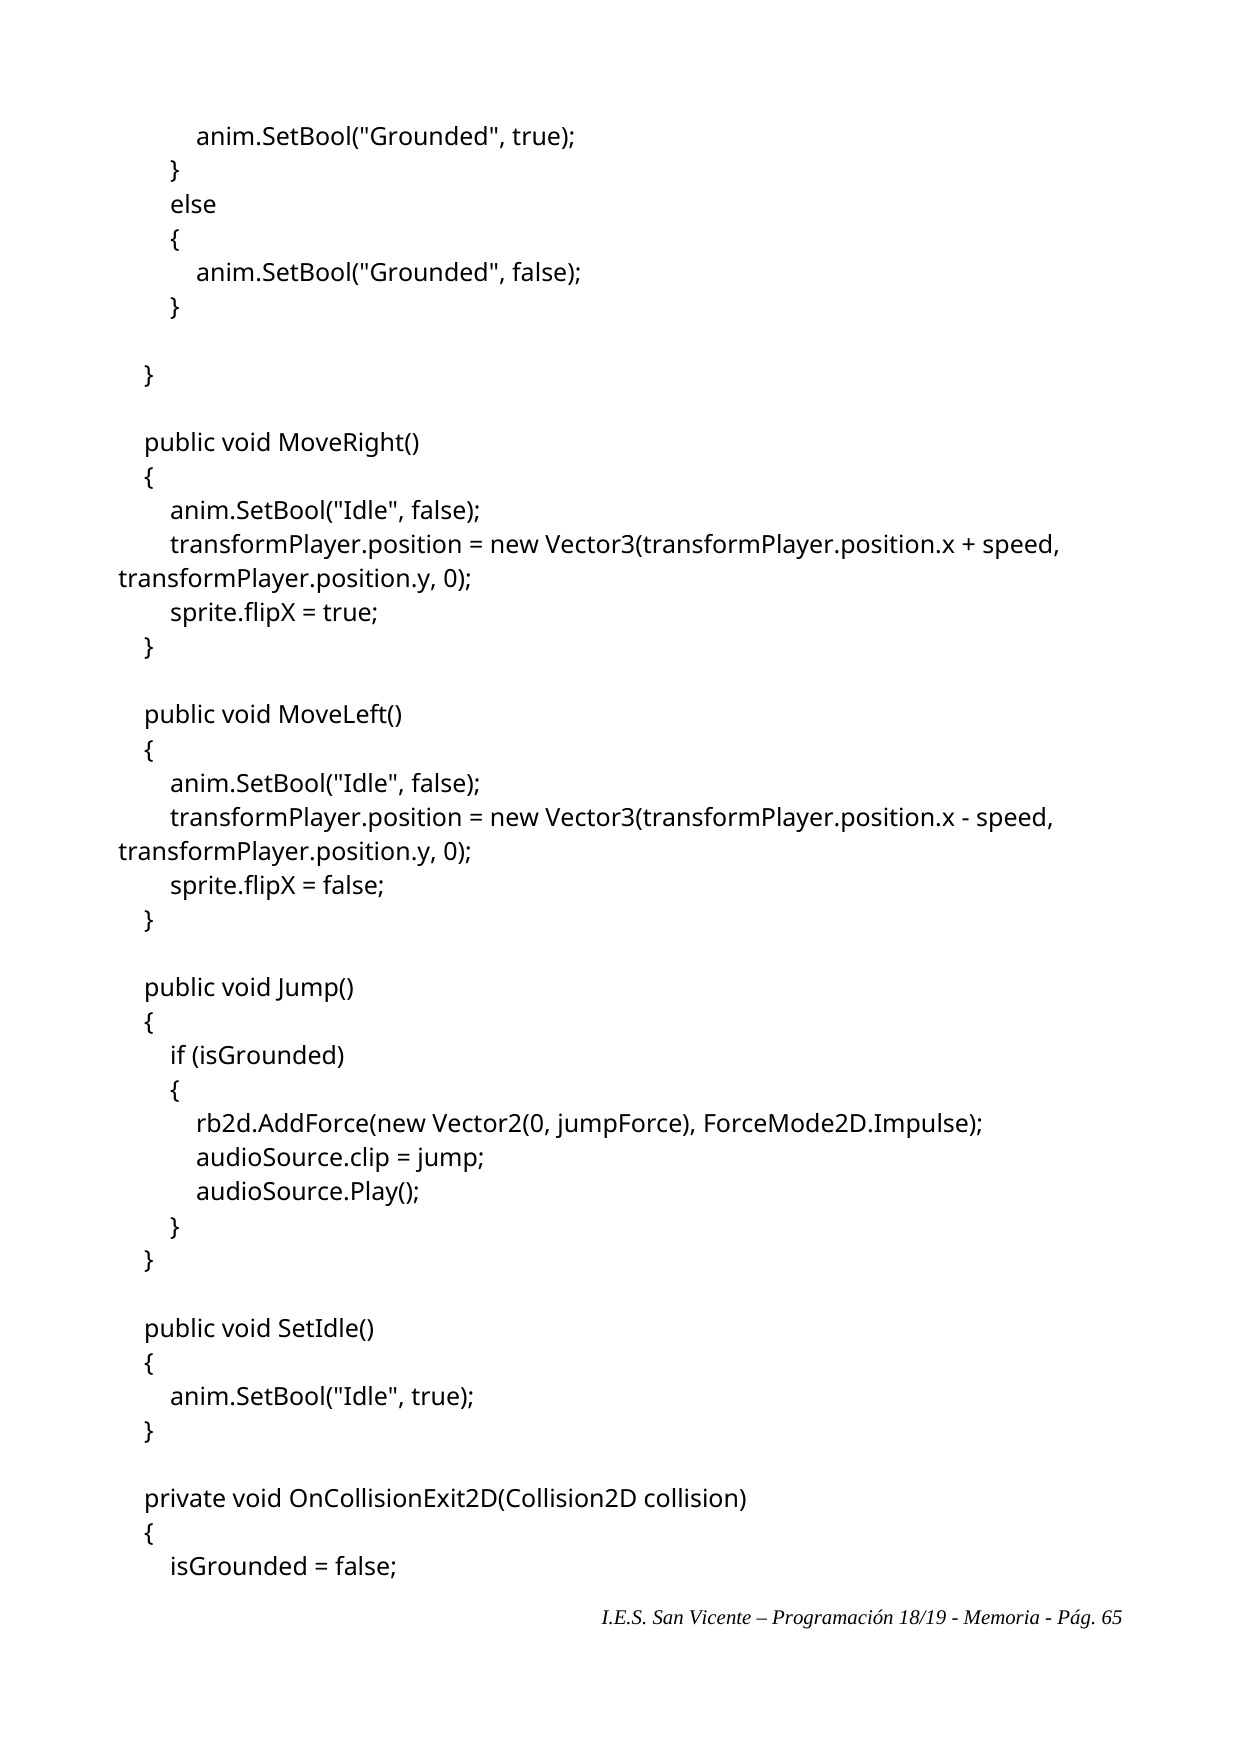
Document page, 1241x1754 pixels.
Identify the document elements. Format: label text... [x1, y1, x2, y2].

text } [118, 1208, 1122, 1242]
text if (isGrounded) [118, 1038, 1122, 1072]
text anim.SetBool("Idle", true); [118, 1378, 1122, 1412]
text { [118, 1344, 1122, 1378]
text private void OnCollisionExit2D(Collision2D collision) [118, 1481, 1122, 1515]
text public void MoveLeft() [118, 697, 1122, 731]
text rb2d.AddForce(new Vector2(0, jumpForce), ForceMode2D.Impulse); [118, 1106, 1122, 1140]
text audioSource.clip = jump; [118, 1140, 1122, 1174]
text public void Jump() [118, 970, 1122, 1004]
text isGrounded = false; [118, 1549, 1122, 1583]
text transformPlayer.position = new Vector3(transformPlayer.position.x + speed, transformPlayer.position.y, 0); [118, 527, 1122, 595]
text } [118, 629, 1122, 663]
text anim.SetBool("Idle", false); [118, 765, 1122, 799]
text { [118, 220, 1122, 254]
text transformPlayer.position = new Vector3(transformPlayer.position.x - speed, transformPlayer.position.y, 0); [118, 799, 1122, 867]
text { [118, 459, 1122, 493]
text anim.SetBool("Idle", false); [118, 493, 1122, 527]
text } [118, 902, 1122, 936]
text audioSource.Play(); [118, 1174, 1122, 1208]
text { [118, 1072, 1122, 1106]
text sprite.flipX = false; [118, 867, 1122, 902]
text } [118, 288, 1122, 322]
text else [118, 186, 1122, 220]
text } [118, 152, 1122, 186]
text anim.SetBool("Grounded", false); [118, 254, 1122, 288]
text public void SetIdle() [118, 1310, 1122, 1344]
text } [118, 1242, 1122, 1276]
text } [118, 1412, 1122, 1447]
text { [118, 731, 1122, 765]
text anim.SetBool("Grounded", true); [118, 118, 1122, 152]
text } [118, 357, 1122, 391]
text sprite.flipX = true; [118, 595, 1122, 629]
text { [118, 1004, 1122, 1038]
text { [118, 1515, 1122, 1549]
text public void MoveRight() [118, 425, 1122, 459]
